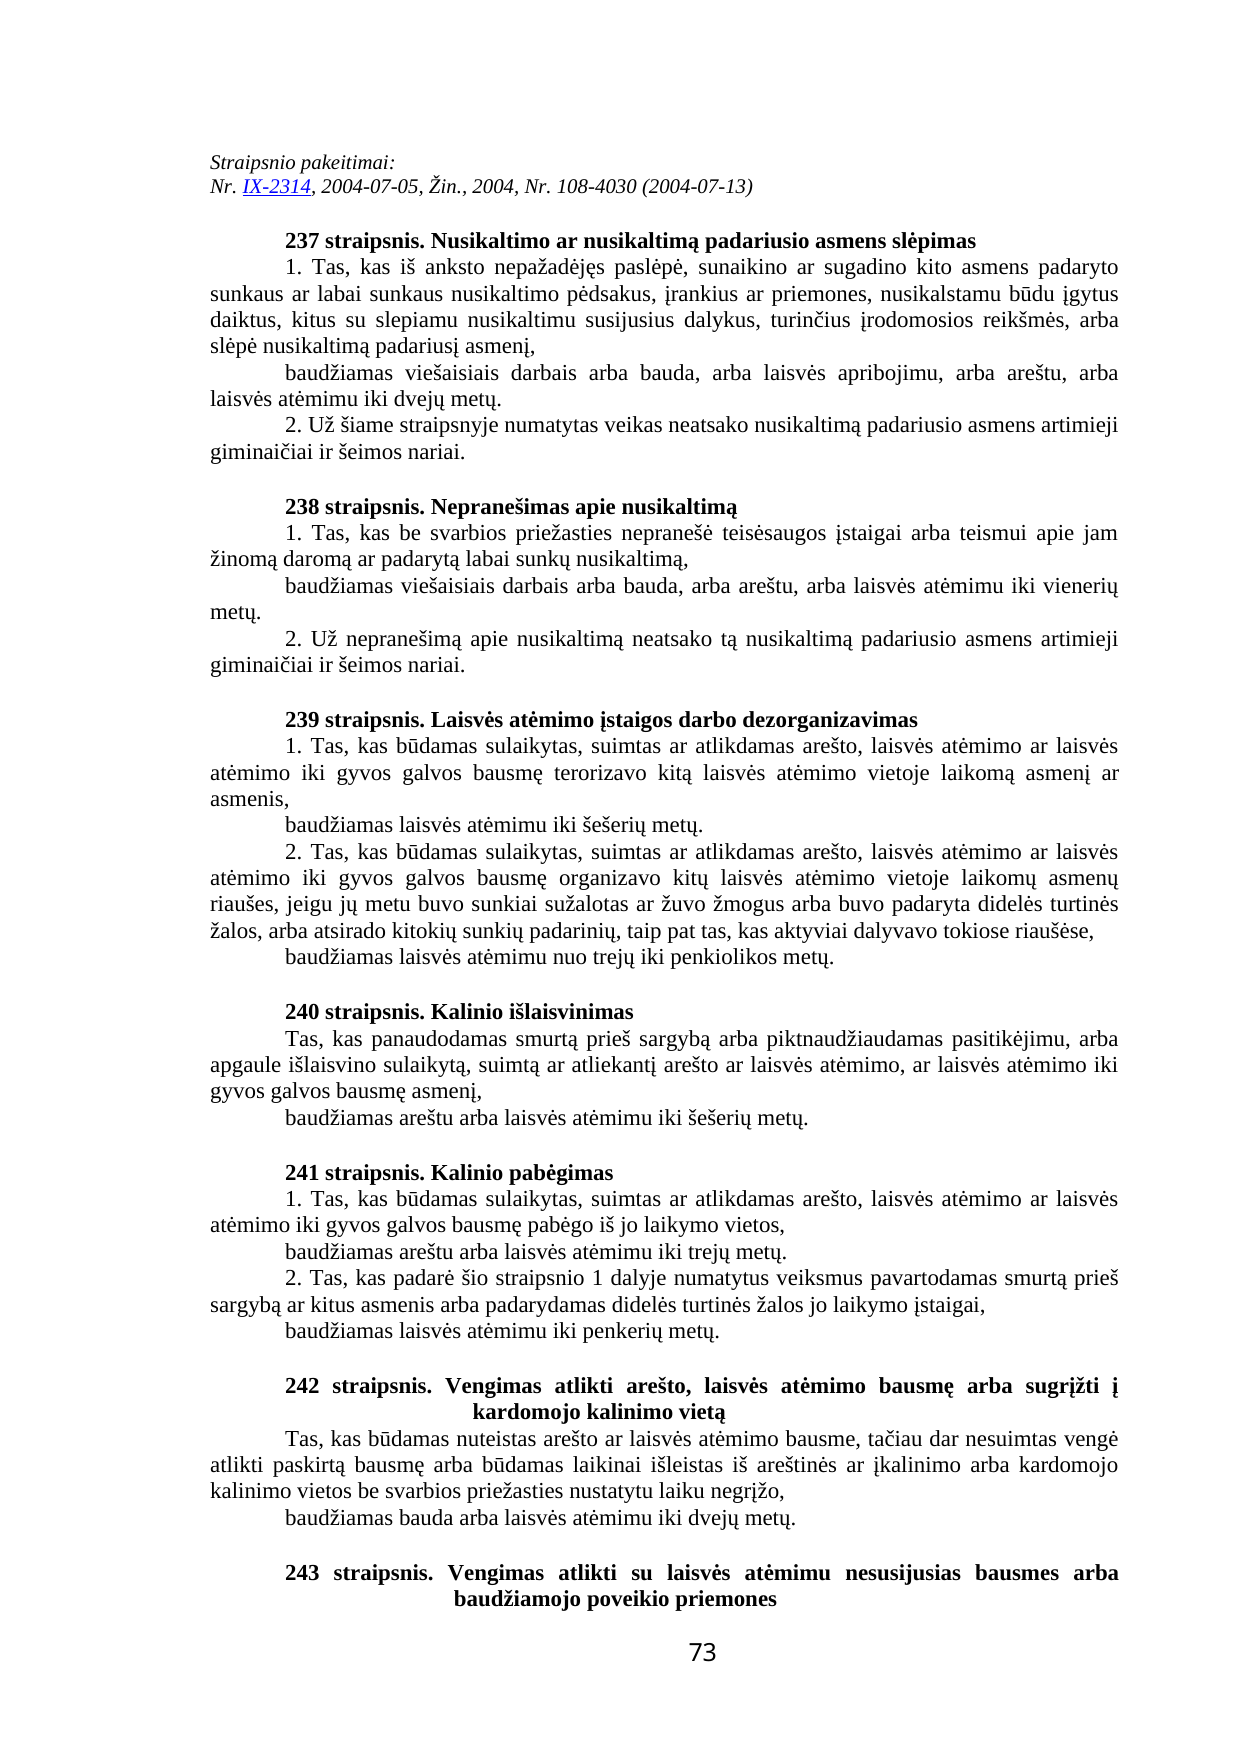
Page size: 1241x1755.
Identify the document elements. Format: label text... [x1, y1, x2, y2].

text baudžiamas viešaisiais darbais arba bauda, arba areštu, arba laisvės atėmimu iki vienerių metų. [210, 572, 1120, 624]
text 2. Už šiame straipsnyje numatytas veikas neatsako nusikaltimą padariusio asmens artimieji giminaičiai ir šeimos nariai. [210, 411, 1120, 464]
text 1. Tas, kas būdamas sulaikytas, suimtas ar atlikdamas arešto, laisvės atėmimo ar laisvės atėmimo iki gyvos galvos bausmę pabėgo iš jo laikymo vietos, [210, 1185, 1120, 1238]
text 237 straipsnis. Nusikaltimo ar nusikaltimą padariusio asmens slėpimas [210, 227, 1120, 253]
text 243 straipsnis. Vengimas atlikti su laisvės atėmimu nesusijusias bausmes arba baudžiamojo poveikio priemones [285, 1559, 1120, 1612]
text 239 straipsnis. Laisvės atėmimo įstaigos darbo dezorganizavimas [210, 706, 1120, 732]
text 238 straipsnis. Nepranešimas apie nusikaltimą [210, 493, 1120, 519]
text 241 straipsnis. Kalinio pabėgimas [210, 1159, 1120, 1185]
text baudžiamas laisvės atėmimu nuo trejų iki penkiolikos metų. [210, 943, 1120, 969]
text 242 straipsnis. Vengimas atlikti arešto, laisvės atėmimo bausmę arba sugrįžti į kardomojo kalinimo vietą [285, 1372, 1120, 1425]
text 1. Tas, kas be svarbios priežasties nepranešė teisėsaugos įstaigai arba teismui apie jam žinomą daromą ar padarytą labai sunkų nusikaltimą, [210, 519, 1120, 572]
text 2. Tas, kas padarė šio straipsnio 1 dalyje numatytus veiksmus pavartodamas smurtą prieš sargybą ar kitus asmenis arba padarydamas didelės turtinės žalos jo laikymo įstaigai, [210, 1264, 1120, 1317]
text baudžiamas bauda arba laisvės atėmimu iki dvejų metų. [210, 1504, 1120, 1530]
text Tas, kas panaudodamas smurtą prieš sargybą arba piktnaudžiaudamas pasitikėjimu, arba apgaule išlaisvino sulaikytą, suimtą ar atliekantį arešto ar laisvės atėmimo, ar laisvės atėmimo iki gyvos galvos bausmę asmenį, [210, 1025, 1120, 1104]
text baudžiamas viešaisiais darbais arba bauda, arba laisvės apribojimu, arba areštu, arba laisvės atėmimu iki dvejų metų. [210, 359, 1120, 411]
text 240 straipsnis. Kalinio išlaisvinimas [210, 998, 1120, 1025]
text 1. Tas, kas iš anksto nepažadėjęs paslėpė, sunaikino ar sugadino kito asmens padaryto sunkaus ar labai sunkaus nusikaltimo pėdsakus, įrankius ar priemones, nusikalstamu būdu įgytus daiktus, kitus su slepiamu nusikaltimu susijusius dalykus, turinčius įrodomosios reikšmės, arba slėpė nusikaltimą padariusį asmenį, [210, 253, 1120, 359]
text Straipsnio pakeitimai: [210, 150, 1120, 174]
text 2. Tas, kas būdamas sulaikytas, suimtas ar atlikdamas arešto, laisvės atėmimo ar laisvės atėmimo iki gyvos galvos bausmę organizavo kitų laisvės atėmimo vietoje laikomų asmenų riaušes, jeigu jų metu buvo sunkiai sužalotas ar žuvo žmogus arba buvo padaryta didelės turtinės žalos, arba atsirado kitokių sunkių padarinių, taip pat tas, kas aktyviai dalyvavo tokiose riaušėse, [210, 838, 1120, 943]
text baudžiamas areštu arba laisvės atėmimu iki šešerių metų. [210, 1104, 1120, 1130]
text 2. Už nepranešimą apie nusikaltimą neatsako tą nusikaltimą padariusio asmens artimieji giminaičiai ir šeimos nariai. [210, 624, 1120, 677]
text baudžiamas areštu arba laisvės atėmimu iki trejų metų. [210, 1238, 1120, 1264]
text baudžiamas laisvės atėmimu iki šešerių metų. [210, 811, 1120, 838]
text Tas, kas būdamas nuteistas arešto ar laisvės atėmimo bausme, tačiau dar nesuimtas vengė atlikti paskirtą bausmę arba būdamas laikinai išleistas iš areštinės ar įkalinimo arba kardomojo kalinimo vietos be svarbios priežasties nustatytu laiku negrįžo, [210, 1425, 1120, 1504]
text 1. Tas, kas būdamas sulaikytas, suimtas ar atlikdamas arešto, laisvės atėmimo ar laisvės atėmimo iki gyvos galvos bausmę terorizavo kitą laisvės atėmimo vietoje laikomą asmenį ar asmenis, [210, 732, 1120, 811]
text baudžiamas laisvės atėmimu iki penkerių metų. [210, 1317, 1120, 1343]
text Nr. IX-2314, 2004-07-05, Žin., 2004, Nr. 108-4030 (2004-07-13) [210, 174, 1120, 198]
